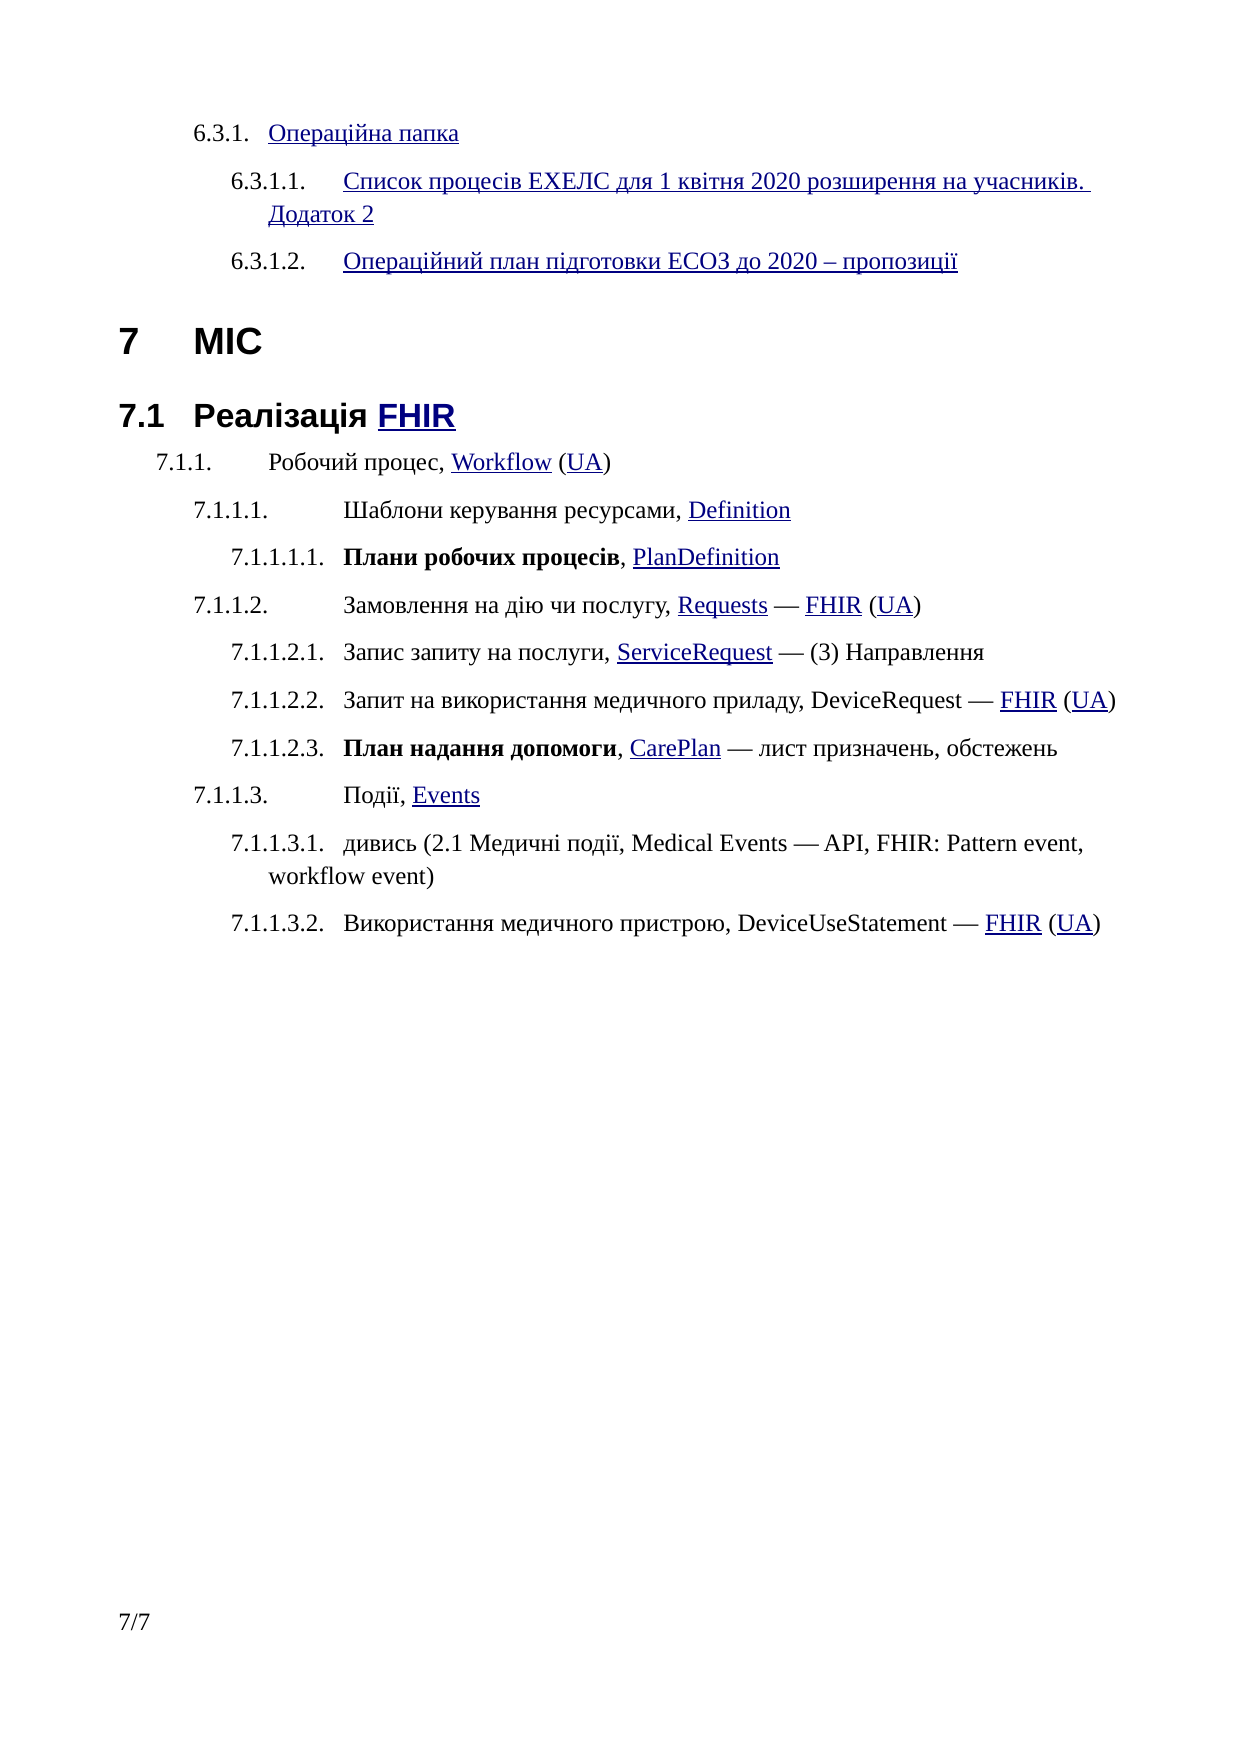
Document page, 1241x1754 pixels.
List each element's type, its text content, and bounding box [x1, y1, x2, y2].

subtitle Реалізація FHIR [118, 396, 1122, 434]
list Робочий процес, Workflow (UA) [156, 447, 1122, 476]
list Запит на використання медичного приладу, DeviceRequest — FHIR (UA) [231, 685, 1122, 714]
list Плани робочих процесів, PlanDefinition [231, 542, 1122, 571]
list Використання медичного пристрою, DeviceUseStatement — FHIR (UA) [231, 908, 1122, 937]
list Події, Events [193, 780, 1122, 809]
list Замовлення на дію чи послугу, Requests — FHIR (UA) [193, 590, 1122, 619]
list План надання допомоги, CarePlan — лист призначень, обстежень [231, 733, 1122, 761]
list Операційний план підготовки ЕСОЗ до 2020 – пропозиції [231, 246, 1122, 275]
list Шаблони керування ресурсами, Definition [193, 495, 1122, 523]
list Операційна папка [193, 118, 1122, 147]
list Запис запиту на послуги, ServiceRequest — (3) Направлення [231, 637, 1122, 666]
subtitle МІС [118, 319, 1122, 363]
list дивись (2.1. Медичні події, Medical Events — API, FHIR: Pattern event, workflow event) [231, 828, 1122, 890]
list Список процесів ЕХЕЛС для 1 квітня 2020 розширення на учасників. Додаток 2 [231, 166, 1122, 227]
